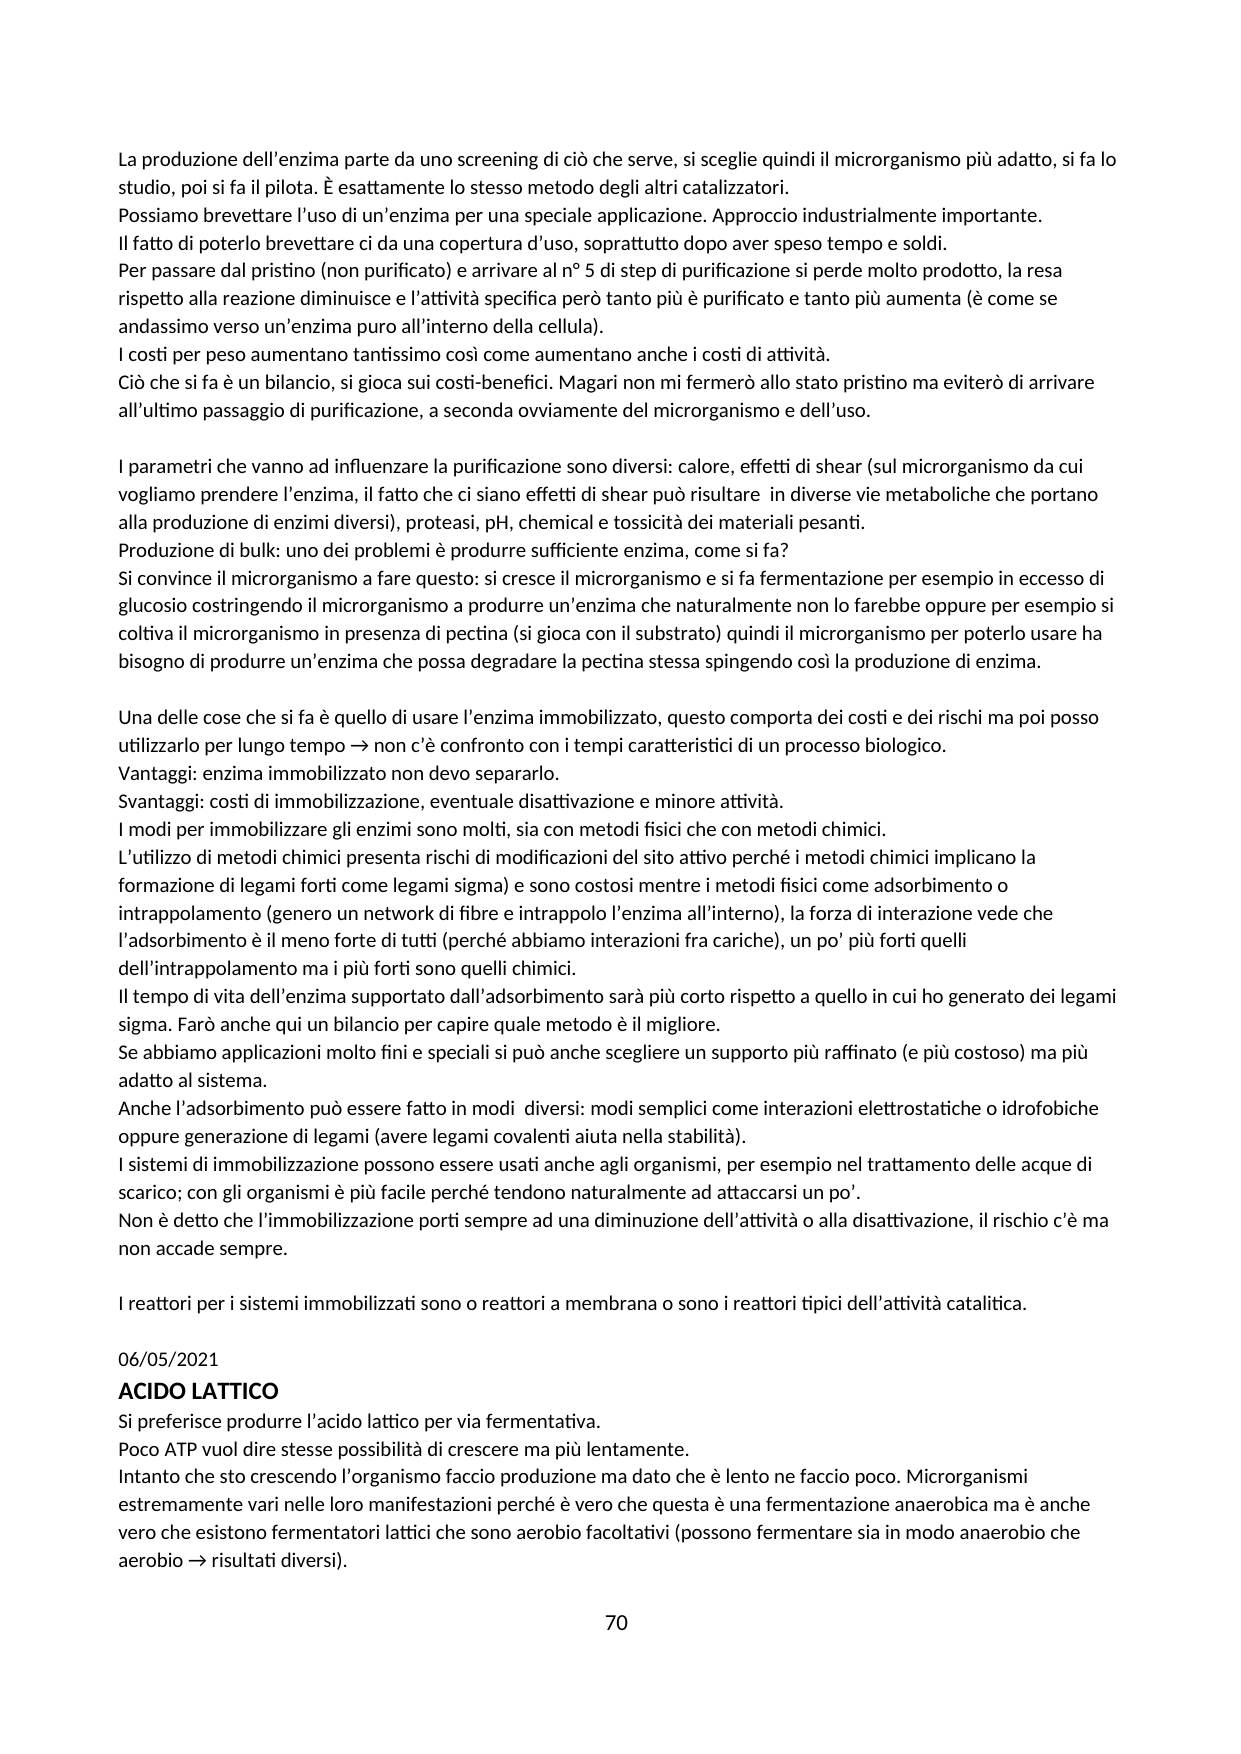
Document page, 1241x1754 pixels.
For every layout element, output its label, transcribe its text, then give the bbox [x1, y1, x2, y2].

text Il fatto di poterlo brevettare ci da una copertura d’uso, soprattutto dopo aver speso tempo e soldi. [118, 230, 1124, 255]
text Svantaggi: costi di immobilizzazione, eventuale disattivazione e minore attività. I modi per immobilizzare gli enzimi sono molti, sia con metodi fisici che con metodi chimici. [118, 788, 1124, 841]
text Per passare dal pristino (non purificato) e arrivare al n° 5 di step di purificazione si perde molto prodotto, la resa rispetto alla reazione diminuisce e l’attività specifica però tanto più è purificato e tanto più aumenta (è come se andassimo verso un’enzima puro all’interno della cellula). I costi per peso aumentano tantissimo così come aumentano anche i costi di attività. [118, 258, 1124, 367]
text L’utilizzo di metodi chimici presenta rischi di modificazioni del sito attivo perché i metodi chimici implicano la formazione di legami forti come legami sigma) e sono costosi mentre i metodi fisici come adsorbimento o intrappolamento (genero un network di fibre e intrappolo l’enzima all’interno), la forza di interazione vede che l’adsorbimento è il meno forte di tutti (perché abbiamo interazioni fra cariche), un po’ più forti quelli dell’intrappolamento ma i più forti sono quelli chimici. Il tempo di vita dell’enzima supportato dall’adsorbimento sarà più corto rispetto a quello in cui ho generato dei legami sigma. Farò anche qui un bilancio per capire quale metodo è il migliore. Se abbiamo applicazioni molto fini e speciali si può anche scegliere un supporto più raffinato (e più costoso) ma più adatto al sistema. Anche l’adsorbimento può essere fatto in modi diversi: modi semplici come interazioni elettrostatiche o idrofobiche oppure generazione di legami (avere legami covalenti aiuta nella stabilità). I sistemi di immobilizzazione possono essere usati anche agli organismi, per esempio nel trattamento delle acque di scarico; con gli organismi è più facile perché tendono naturalmente ad attaccarsi un po’. Non è detto che l’immobilizzazione porti sempre ad una diminuzione dell’attività o alla disattivazione, il rischio c’è ma non accade sempre. I reattori per i sistemi immobilizzati sono o reattori a membrana o sono i reattori tipici dell’attività catalitica. 06/05/2021 ACIDO LATTICO Si preferisce produrre l’acido lattico per via fermentativa. Poco ATP vuol dire stesse possibilità di crescere ma più lentamente. Intanto che sto crescendo l’organismo faccio produzione ma dato che è lento ne faccio poco. Microrganismi estremamente vari nelle loro manifestazioni perché è vero che questa è una fermentazione anaerobica ma è anche vero che esistono fermentatori lattici che sono aerobio facoltativi (possono fermentare sia in modo anaerobio che aerobio → risultati diversi). [118, 844, 1124, 1573]
text Ciò che si fa è un bilancio, si gioca sui costi-benefici. Magari non mi fermerò allo stato pristino ma eviterò di arrivare all’ultimo passaggio di purificazione, a seconda ovviamente del microrganismo e dell’uso. I parametri che vanno ad influenzare la purificazione sono diversi: calore, effetti di shear (sul microrganismo da cui vogliamo prendere l’enzima, il fatto che ci siano effetti di shear può risultare in diverse vie metaboliche che portano alla produzione di enzimi diversi), proteasi, pH, chemical e tossicità dei materiali pesanti. Produzione di bulk: uno dei problemi è produrre sufficiente enzima, come si fa? [118, 369, 1124, 562]
text Si convince il microrganismo a fare questo: si cresce il microrganismo e si fa fermentazione per esempio in eccesso di glucosio costringendo il microrganismo a produrre un’enzima che naturalmente non lo farebbe oppure per esempio si coltiva il microrganismo in presenza di pectina (si gioca con il substrato) quindi il microrganismo per poterlo usare ha bisogno di produrre un’enzima che possa degradare la pectina stessa spingendo così la produzione di enzima. Una delle cose che si fa è quello di usare l’enzima immobilizzato, questo comporta dei costi e dei rischi ma poi posso utilizzarlo per lungo tempo → non c’è confronto con i tempi caratteristici di un processo biologico. Vantaggi: enzima immobilizzato non devo separarlo. [118, 565, 1124, 786]
text La produzione dell’enzima parte da uno screening di ciò che serve, si sceglie quindi il microrganismo più adatto, si fa lo studio, poi si fa il pilota. È esattamente lo stesso metodo degli altri catalizzatori. Possiamo brevettare l’uso di un’enzima per una speciale applicazione. Approccio industrialmente importante. [118, 118, 1124, 227]
